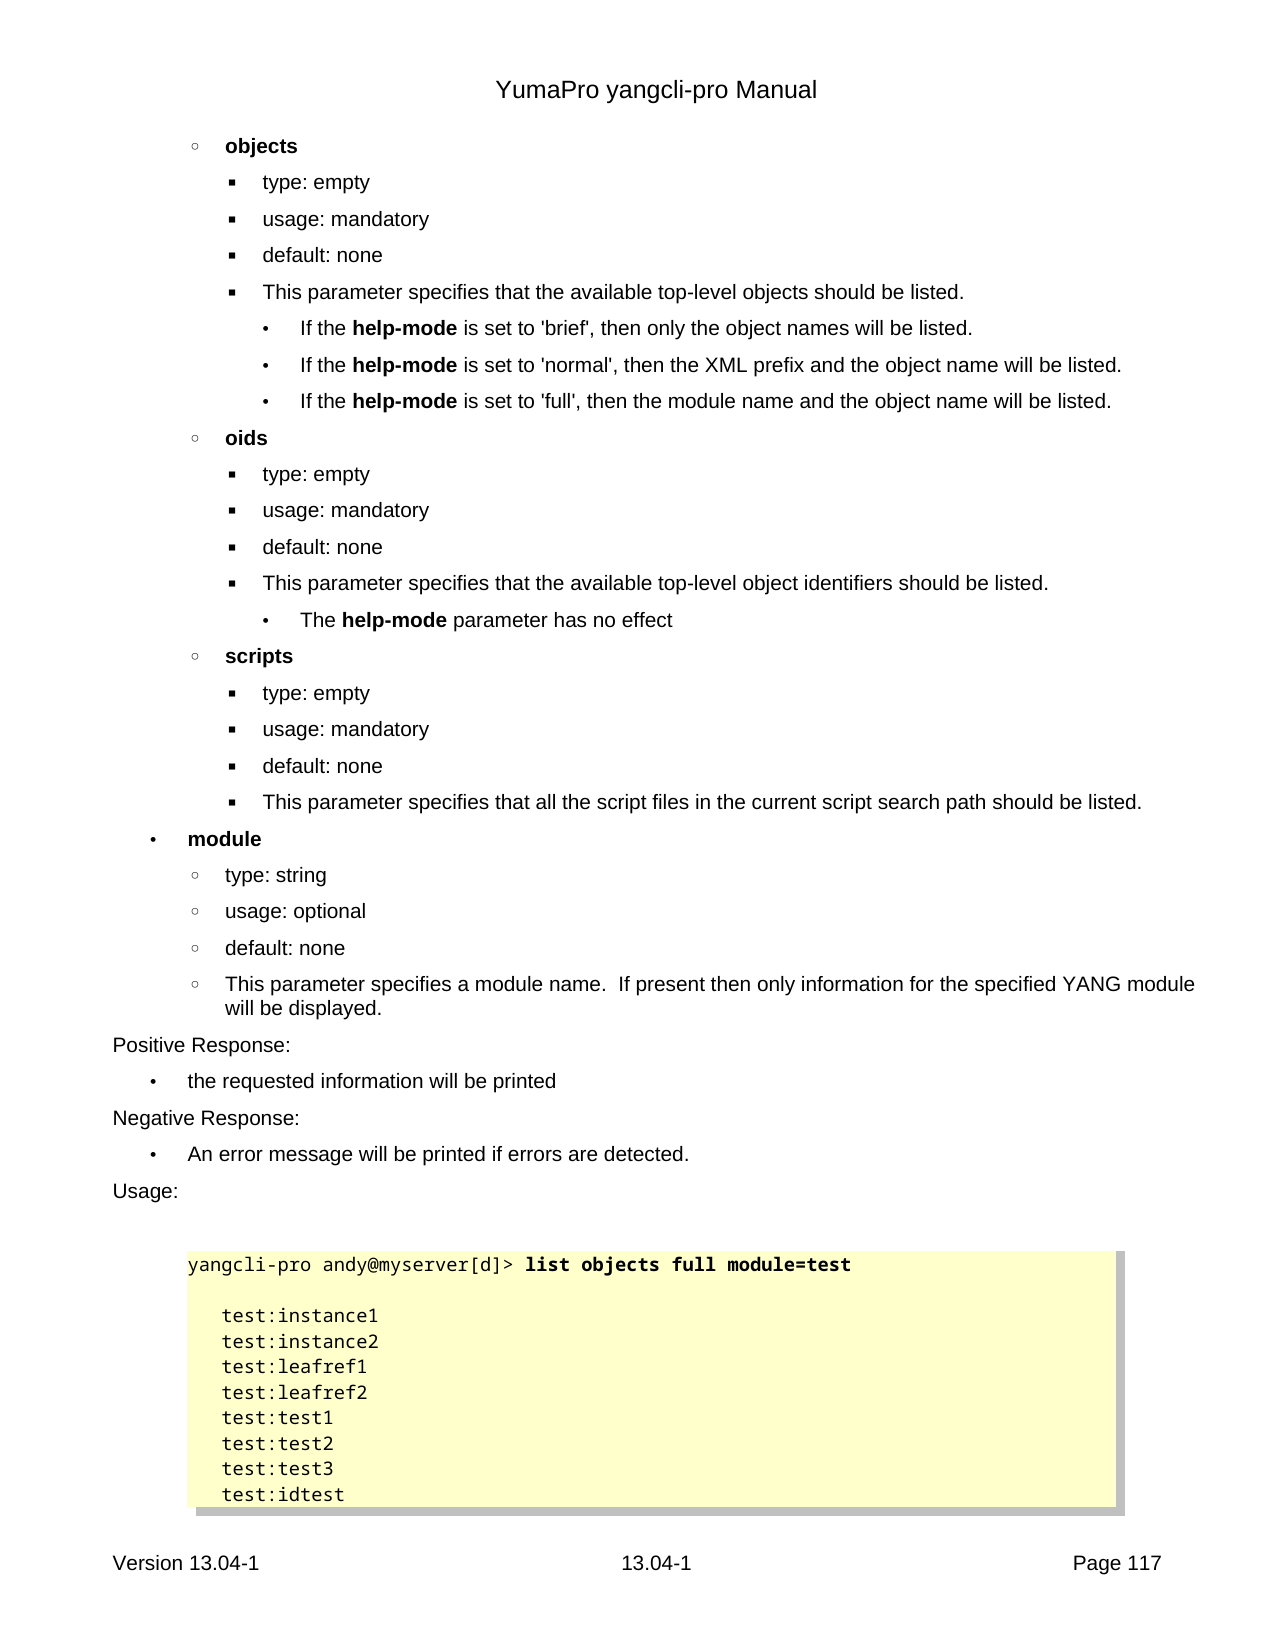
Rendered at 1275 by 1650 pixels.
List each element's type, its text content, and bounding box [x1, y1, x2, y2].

list oids [187, 425, 1200, 449]
list This parameter specifies that the available top-level object identifiers should be listed. [225, 571, 1200, 595]
list type: string [187, 863, 1200, 887]
text Positive Response: [112, 1033, 1200, 1057]
text test:test1 [187, 1404, 1116, 1430]
text yangcli-pro andy@myserver[d]> list objects full module=test [187, 1251, 1116, 1277]
text test:idtest [187, 1481, 1116, 1507]
list default: none [187, 936, 1200, 960]
list An error message will be printed if errors are detected. [150, 1142, 1200, 1166]
list default: none [225, 535, 1200, 559]
list type: empty [225, 462, 1200, 486]
text test:instance2 [187, 1328, 1116, 1353]
list If the help-mode is set to 'brief', then only the object names will be listed. [262, 316, 1200, 340]
text test:test2 [187, 1430, 1116, 1456]
text test:test3 [187, 1456, 1116, 1481]
list default: none [225, 243, 1200, 267]
list This parameter specifies that all the script files in the current script search path should be listed. [225, 790, 1200, 814]
list The help-mode parameter has no effect [262, 608, 1200, 632]
list scripts [187, 644, 1200, 668]
list usage: mandatory [225, 717, 1200, 741]
list module [150, 826, 1200, 850]
list type: empty [225, 170, 1200, 194]
list usage: optional [187, 899, 1200, 923]
list usage: mandatory [225, 498, 1200, 522]
list usage: mandatory [225, 207, 1200, 231]
list objects [187, 134, 1200, 158]
list the requested information will be printed [150, 1069, 1200, 1093]
list If the help-mode is set to 'normal', then the XML prefix and the object name will be listed. [262, 352, 1200, 376]
list default: none [225, 753, 1200, 777]
list type: empty [225, 681, 1200, 704]
list If the help-mode is set to 'full', then the module name and the object name will be listed. [262, 389, 1200, 413]
list This parameter specifies a module name. If present then only information for the specified YANG module will be displayed. [187, 972, 1200, 1020]
text test:instance1 [187, 1302, 1116, 1328]
text Negative Response: [112, 1106, 1200, 1129]
text Usage: [112, 1178, 1200, 1202]
list This parameter specifies that the available top-level objects should be listed. [225, 279, 1200, 303]
text test:leafref2 [187, 1379, 1116, 1404]
text test:leafref1 [187, 1353, 1116, 1379]
